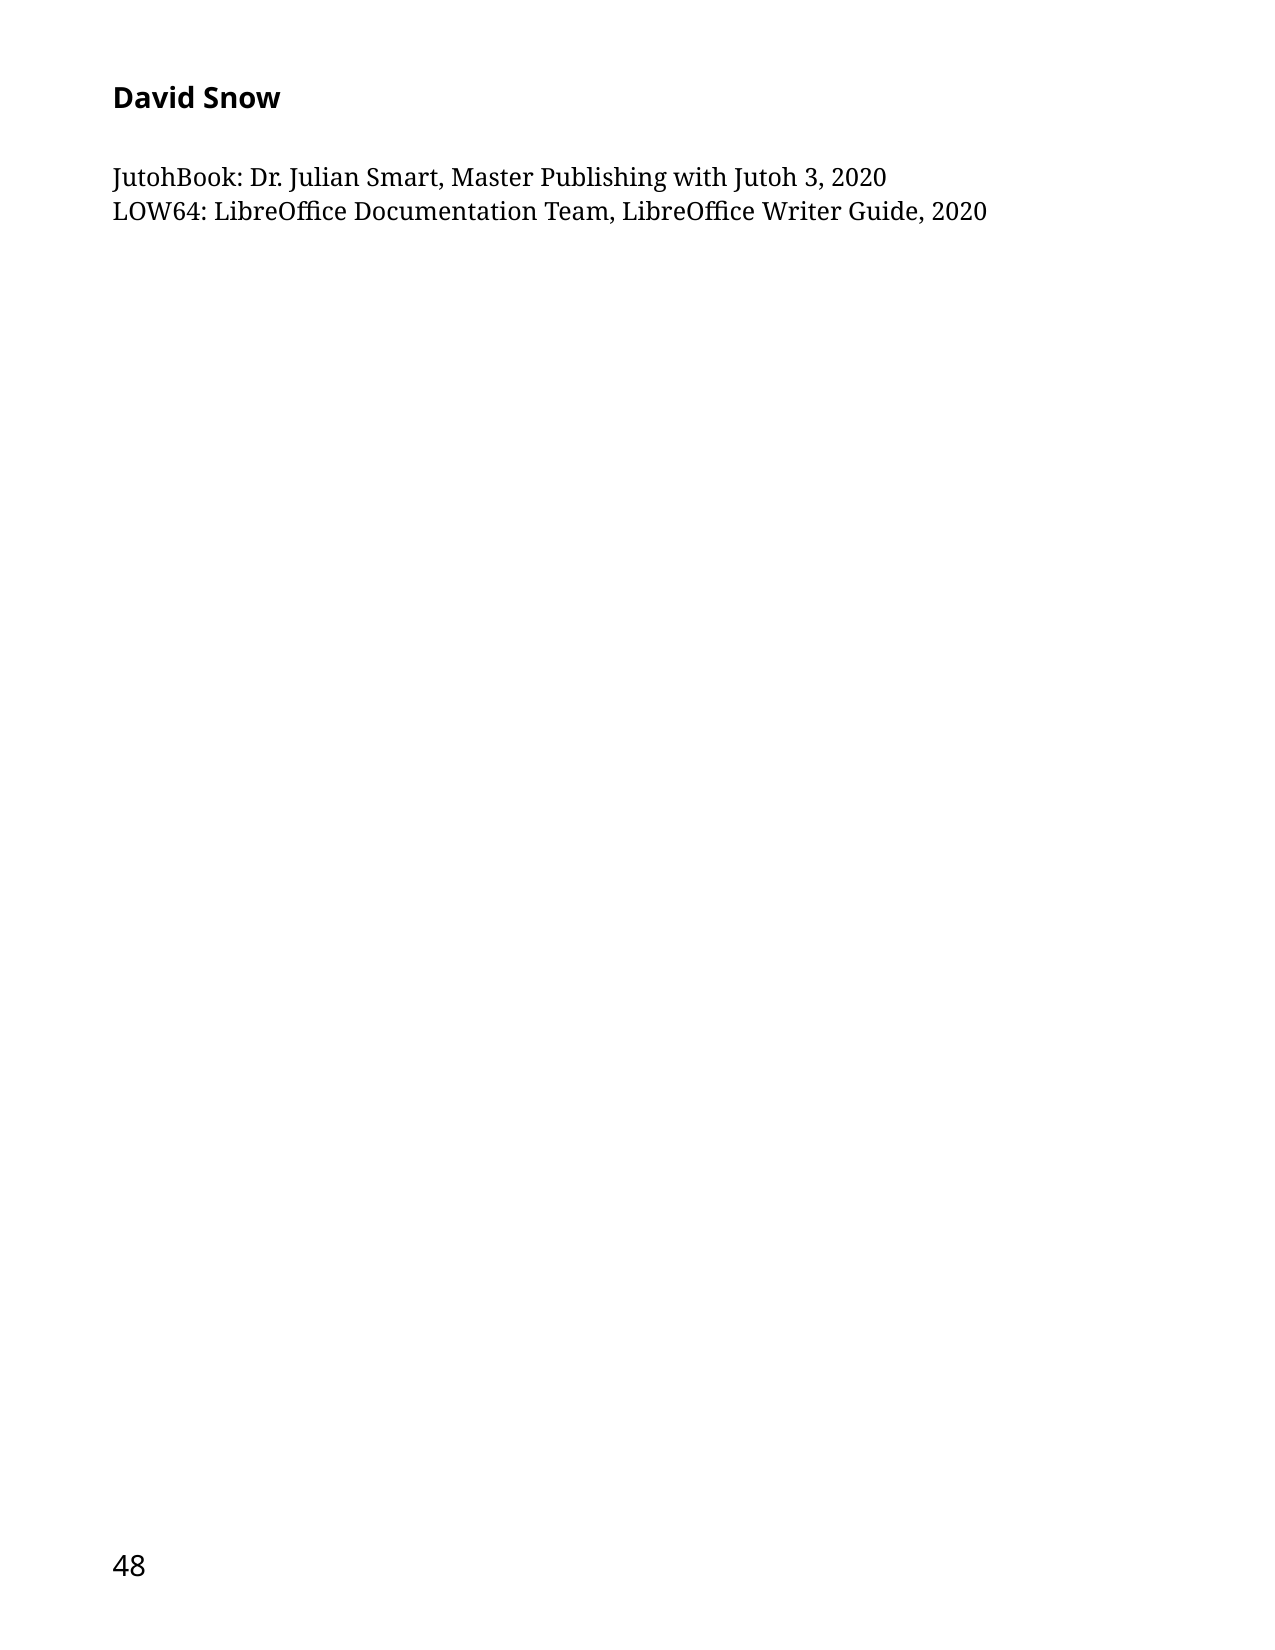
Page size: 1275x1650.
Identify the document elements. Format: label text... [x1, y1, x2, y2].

text JutohBook: Dr. Julian Smart, Master Publishing with Jutoh 3, 2020 [112, 160, 1181, 194]
text LOW64: LibreOffice Documentation Team, LibreOffice Writer Guide, 2020 [112, 194, 1181, 228]
